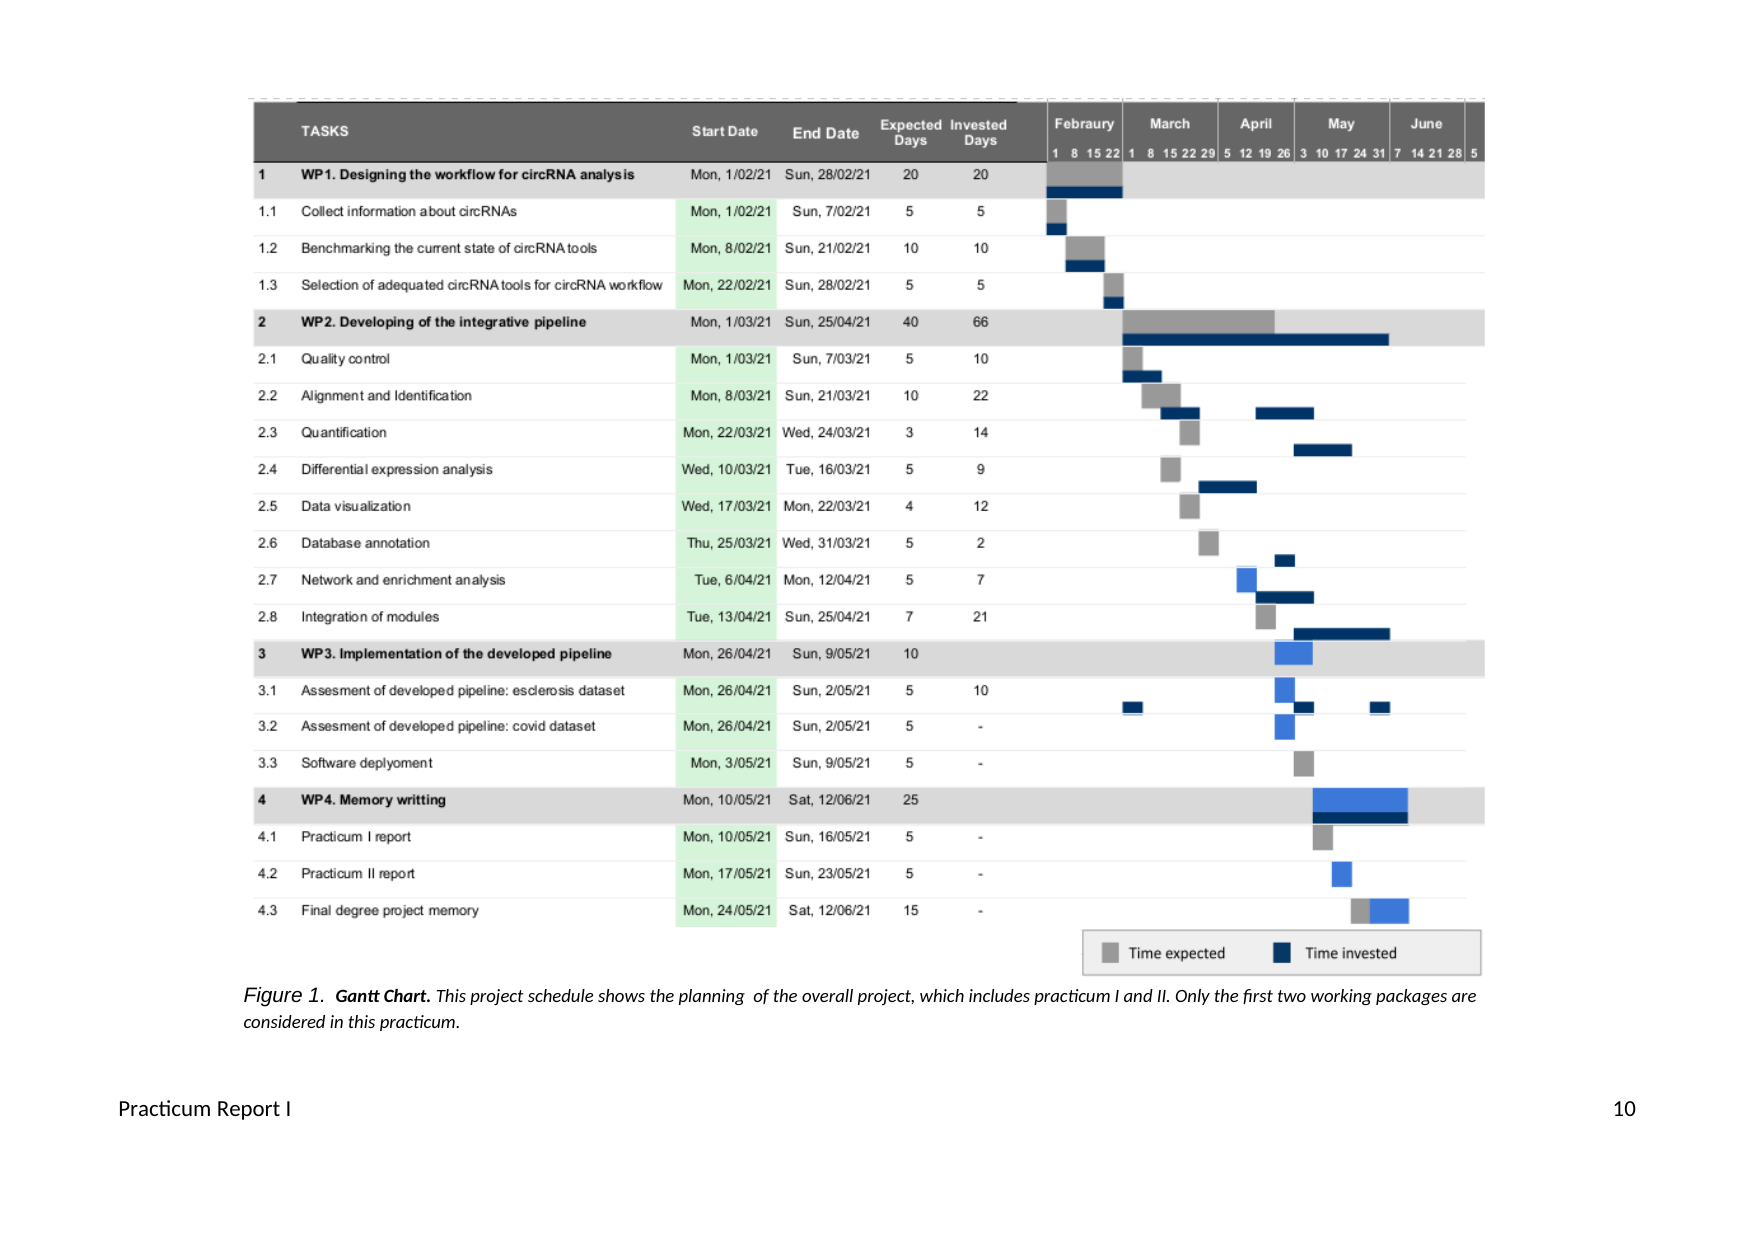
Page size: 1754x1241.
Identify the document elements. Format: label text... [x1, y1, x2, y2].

picture [243, 98, 1485, 981]
text Figure 1. Gantt Chart. This project schedule shows the planning of the overall project, which includes practicum I and II. Only the first two working packages are considered in this practicum. [243, 982, 1485, 1033]
